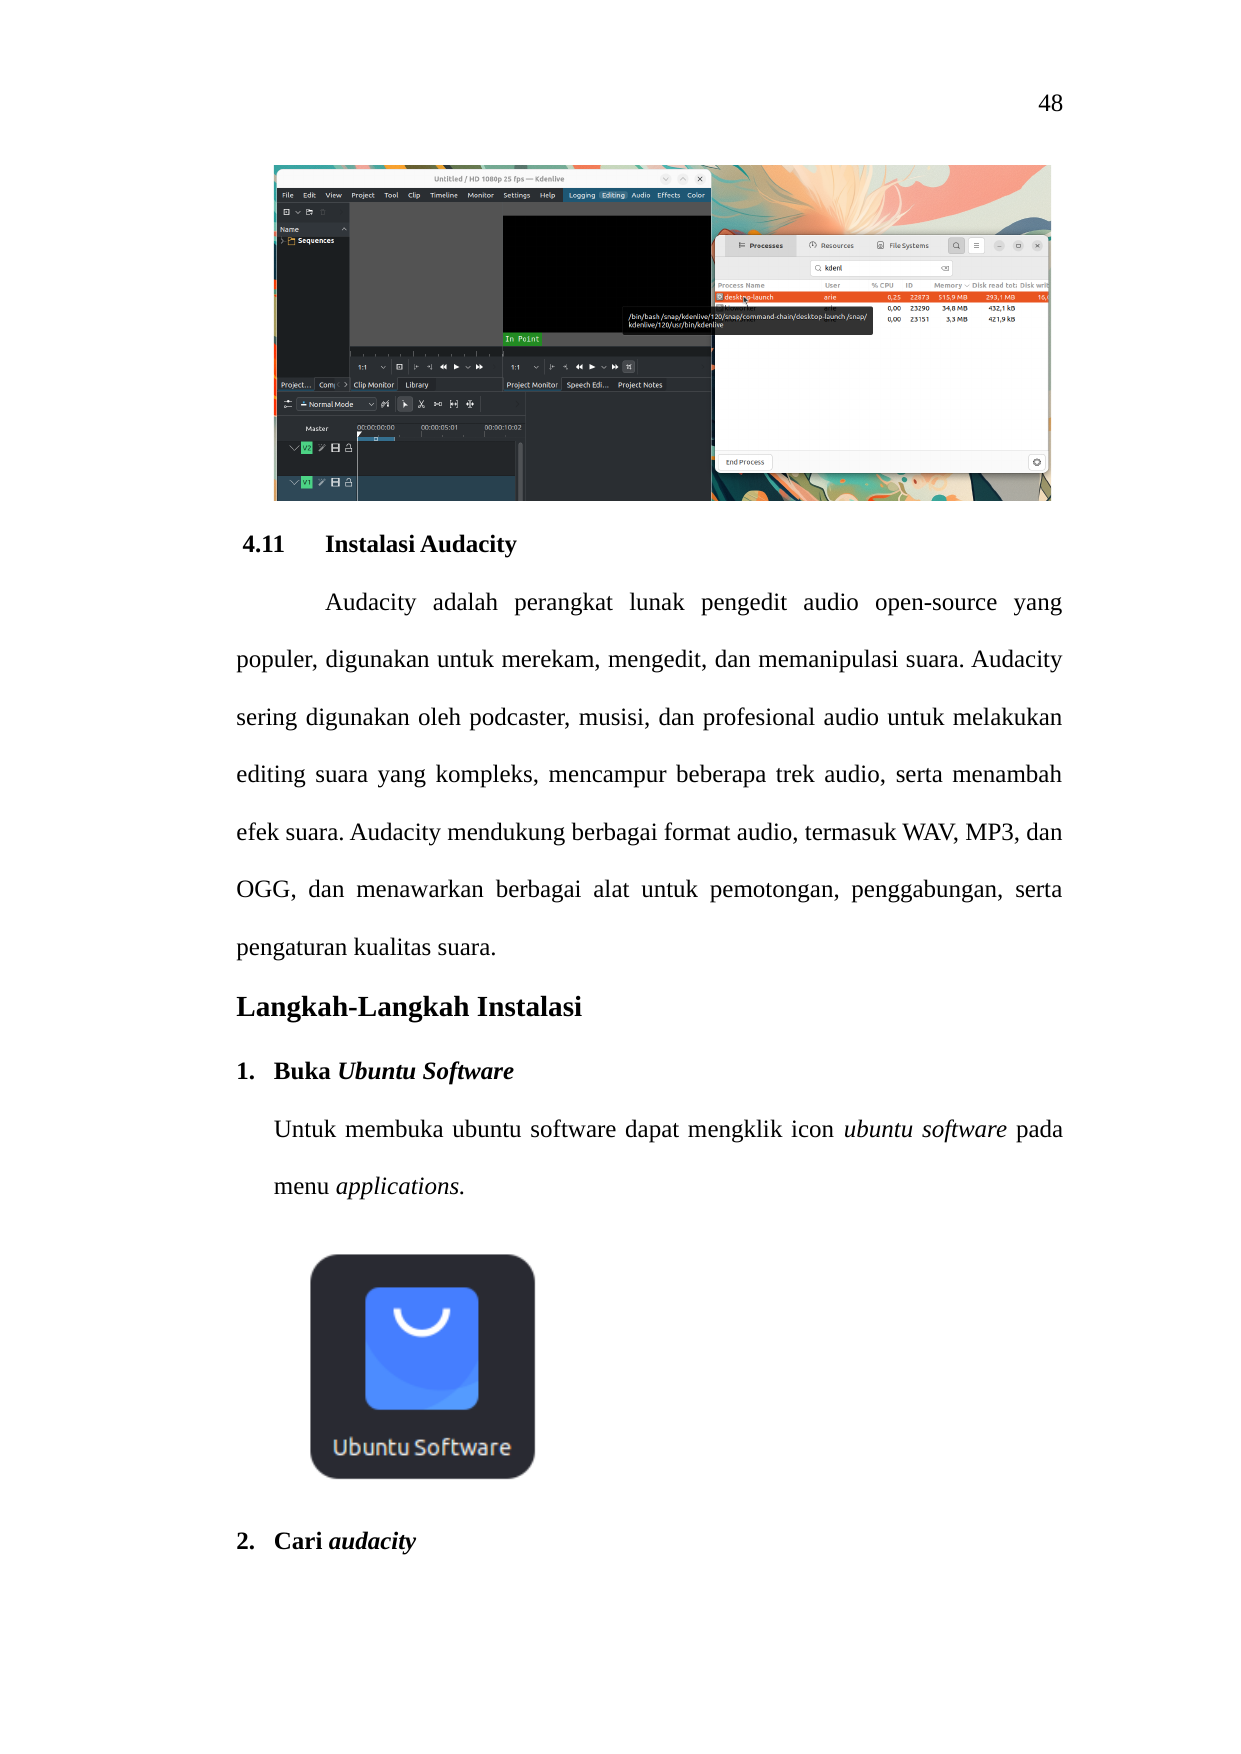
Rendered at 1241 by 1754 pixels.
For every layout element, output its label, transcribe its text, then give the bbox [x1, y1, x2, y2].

picture [273, 1228, 576, 1498]
list Buka Ubuntu Software [236, 1056, 1063, 1085]
subtitle Instalasi Audacity [236, 529, 1063, 558]
list Untuk membuka ubuntu software dapat mengklik icon ubuntu software pada menu applications. [236, 1114, 1063, 1200]
list Cari audacity [236, 1526, 1063, 1555]
text Langkah-Langkah Instalasi [236, 989, 1063, 1023]
text Audacity adalah perangkat lunak pengedit audio open-source yang populer, digunakan untuk merekam, mengedit, dan memanipulasi suara. Audacity sering digunakan oleh podcaster, musisi, dan profesional audio untuk melakukan editing suara yang kompleks, mencampur beberapa trek audio, serta menambah efek suara. Audacity mendukung berbagai format audio, termasuk WAV, MP3, dan OGG, dan menawarkan berbagai alat untuk pemotongan, penggabungan, serta pengaturan kualitas suara. [236, 587, 1063, 961]
picture [273, 165, 1052, 501]
